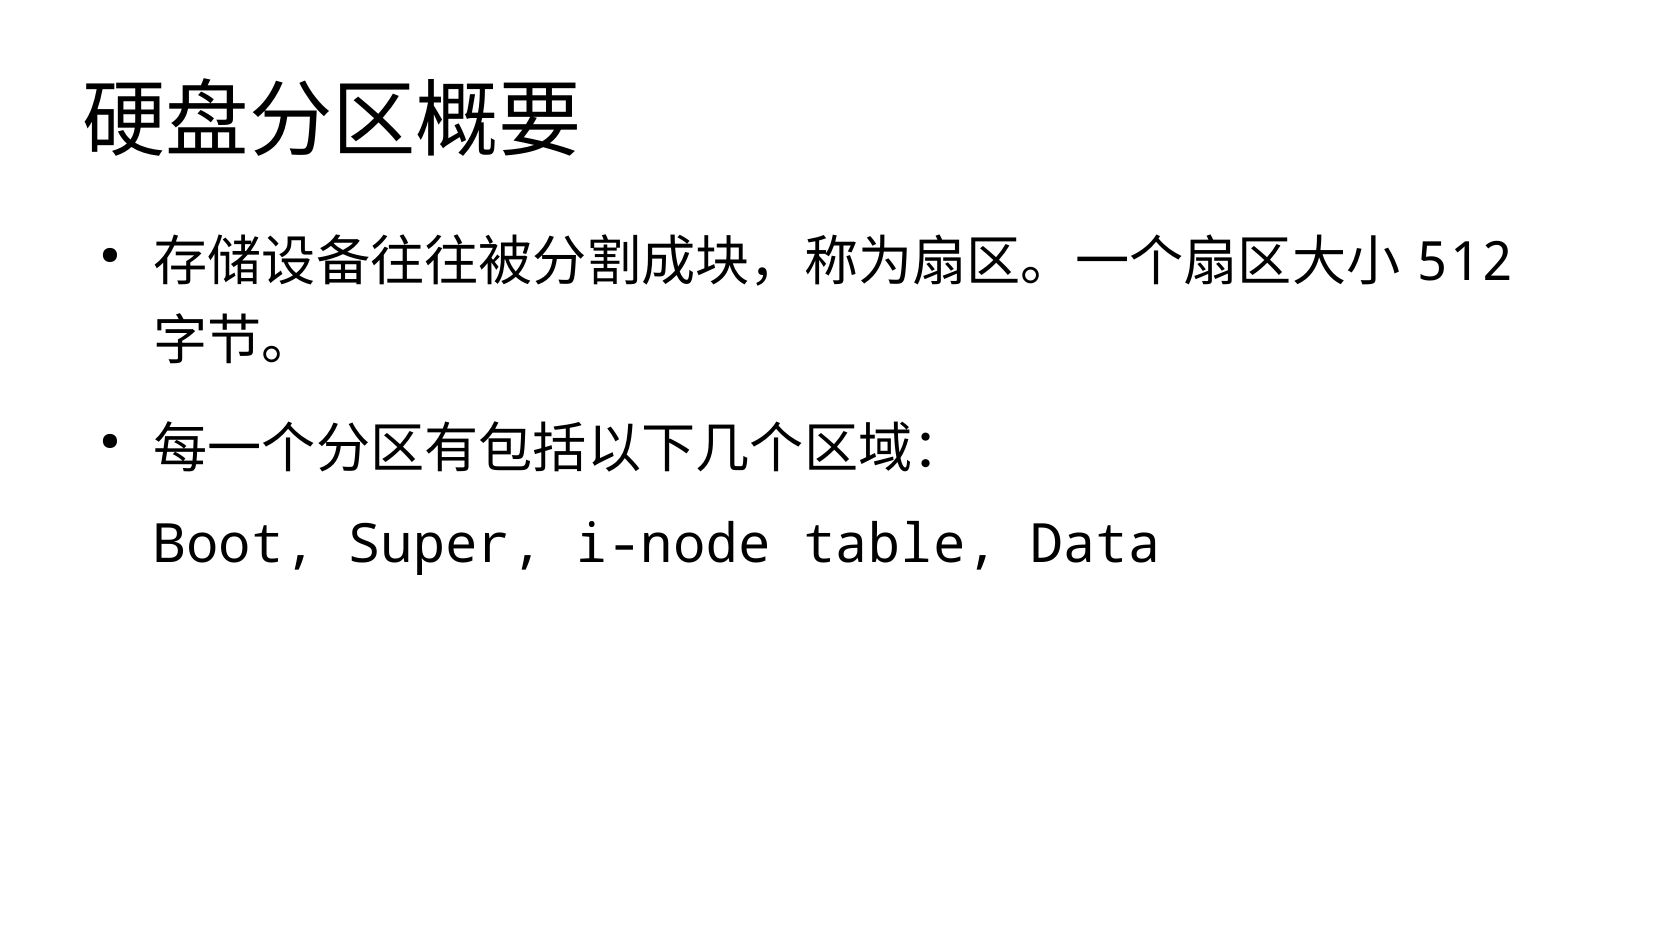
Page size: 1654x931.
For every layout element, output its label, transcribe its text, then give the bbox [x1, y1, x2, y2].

list 存储设备往往被分割成块，称为扇区。一个扇区大小512字节。 每一个分区有包括以下几个区域： Boot, Super, i-node table, Data [82, 217, 1571, 758]
title 硬盘分区概要 [82, 37, 1571, 189]
